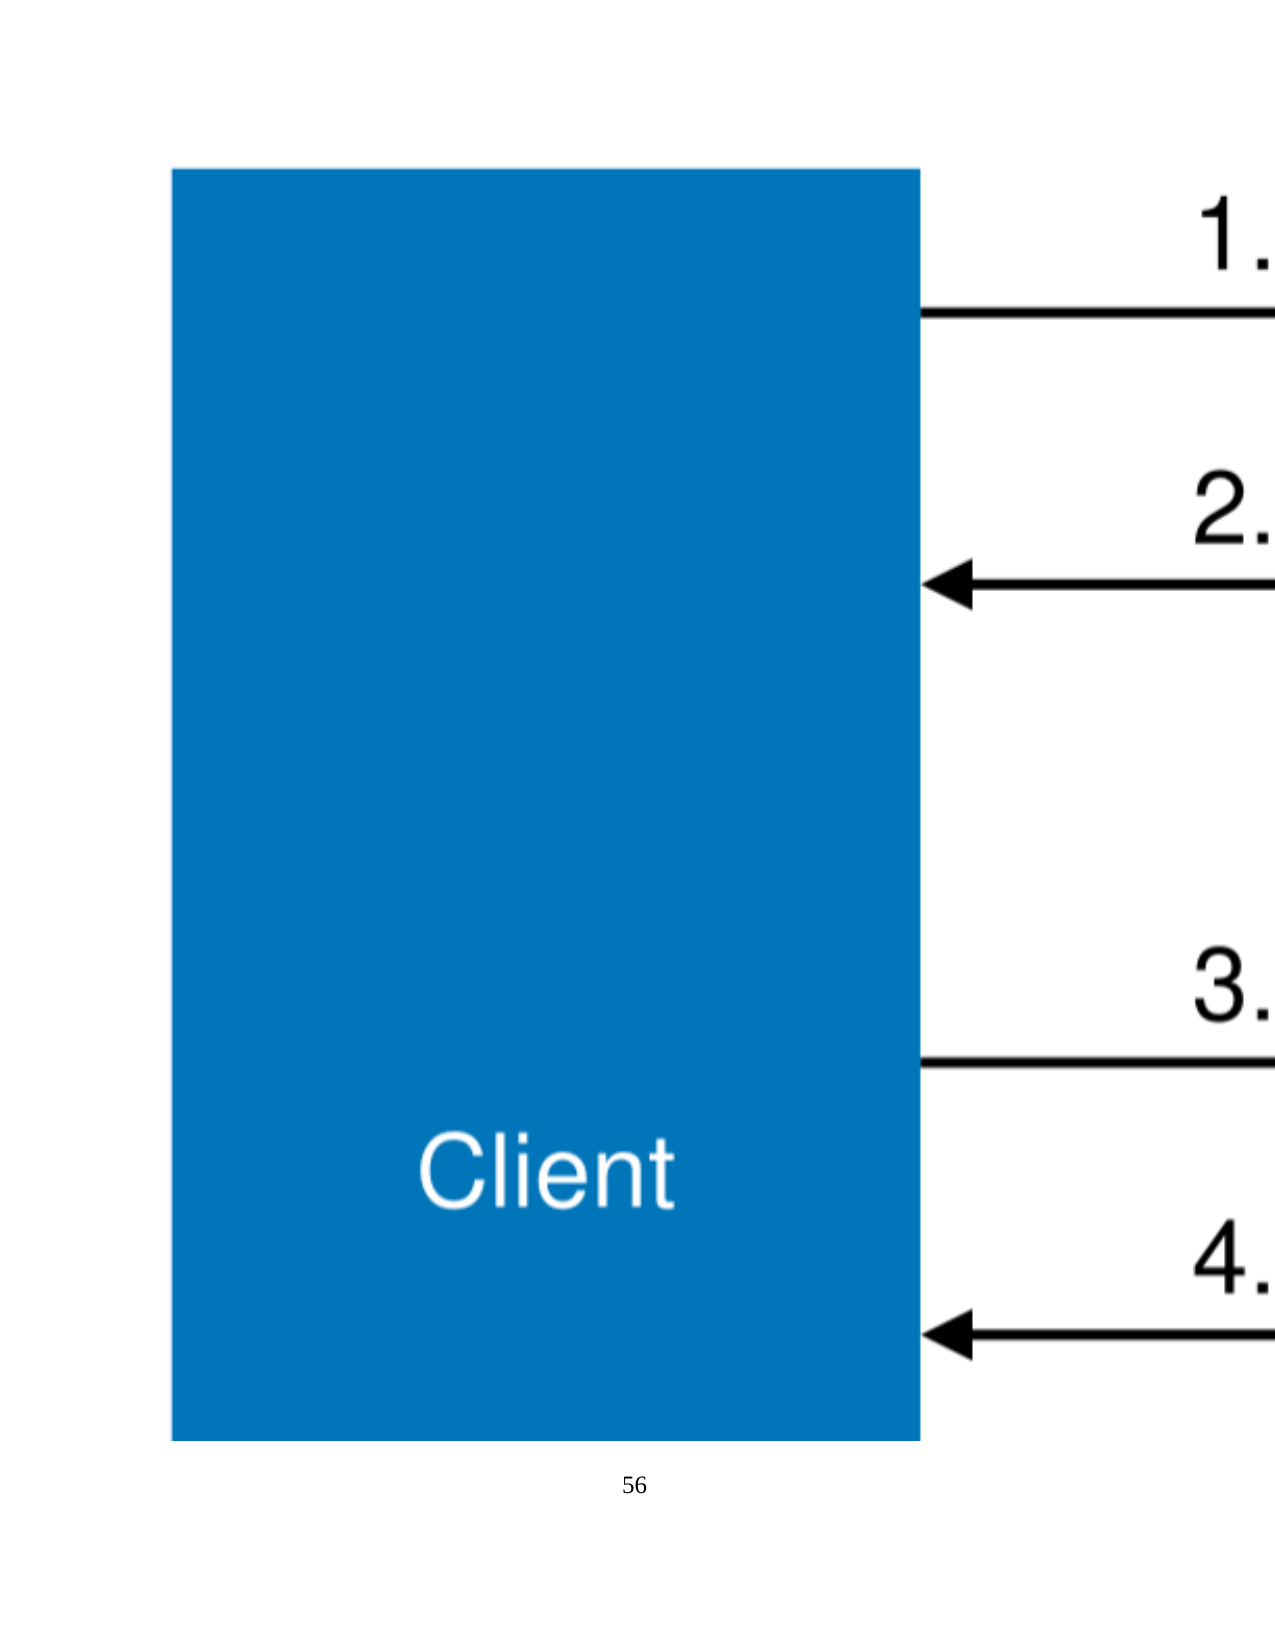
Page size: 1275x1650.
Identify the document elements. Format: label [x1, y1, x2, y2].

picture [150, 150, 1275, 1441]
